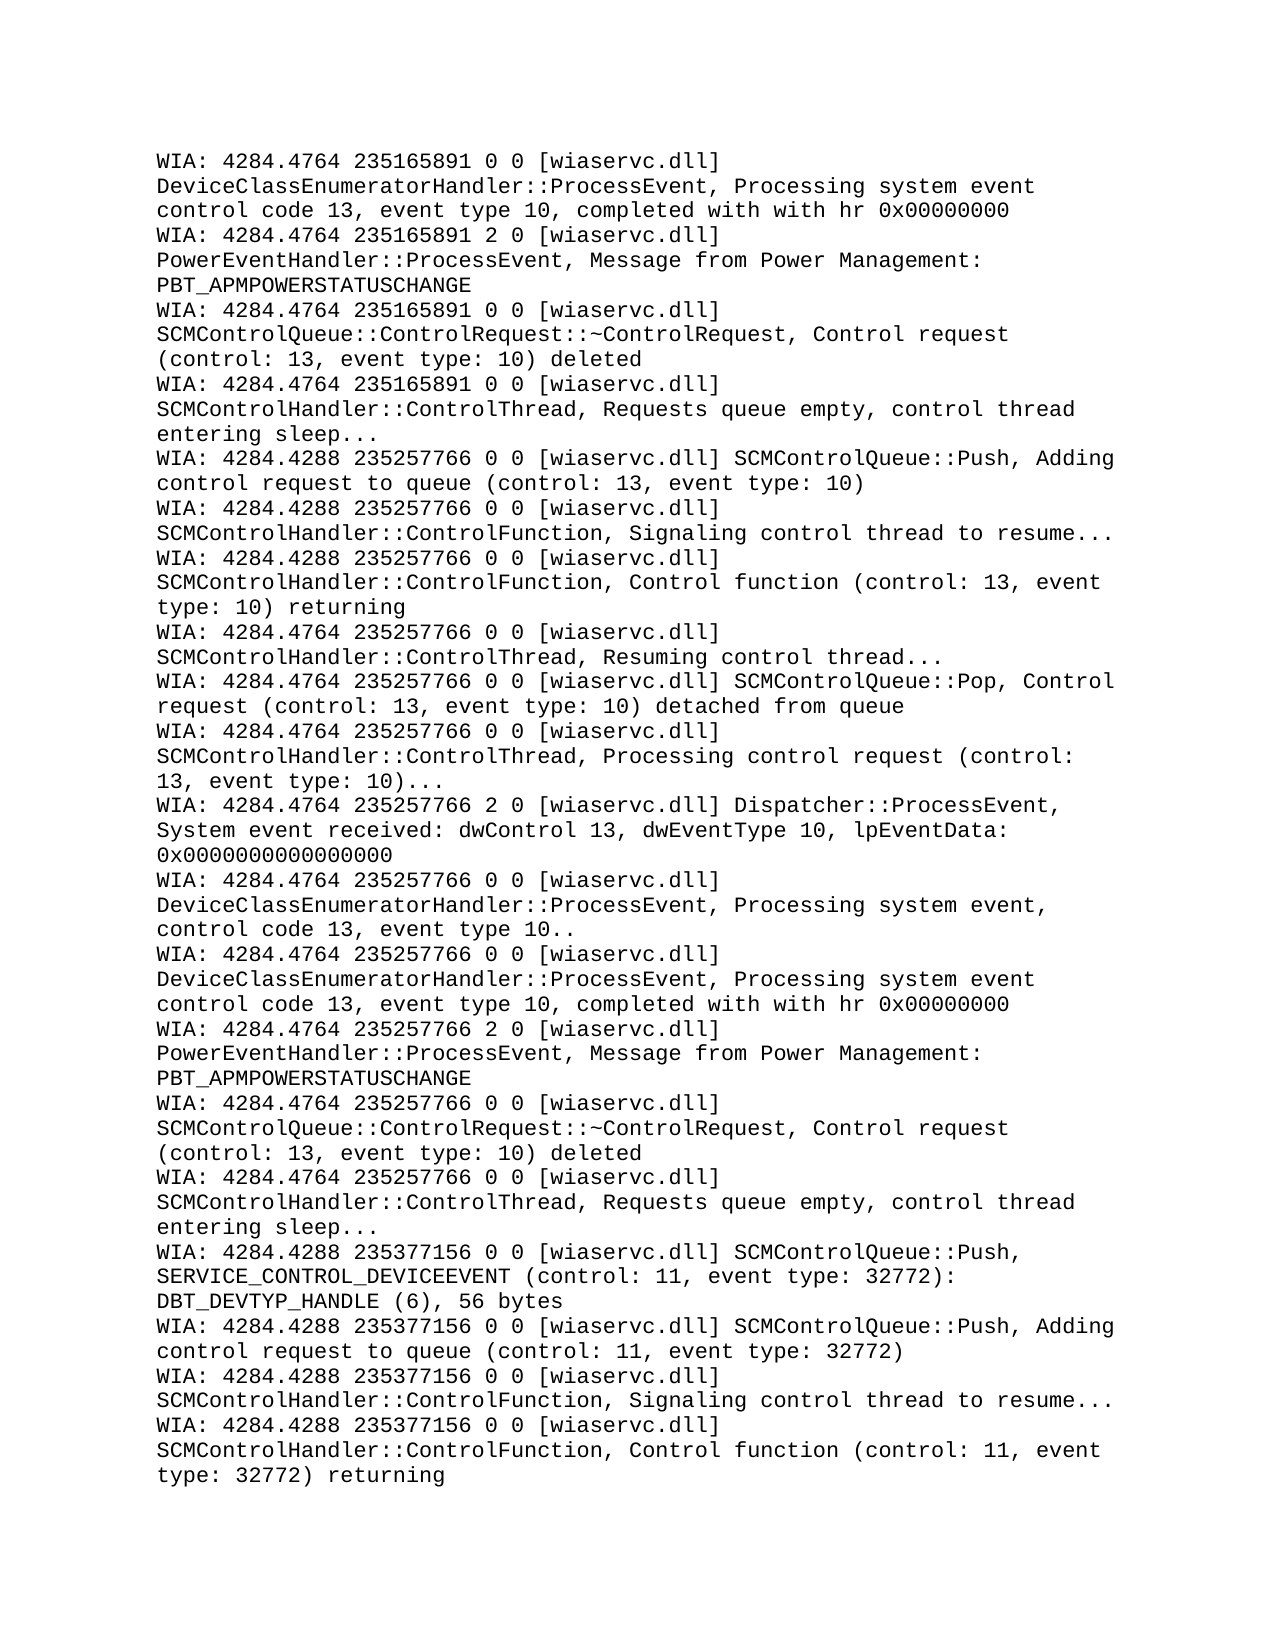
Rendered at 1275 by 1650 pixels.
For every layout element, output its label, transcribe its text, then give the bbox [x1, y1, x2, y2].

text WIA: 4284.4764 235257766 0 0 [wiaservc.dll] DeviceClassEnumeratorHandler::ProcessEvent, Processing system event, control code 13, event type 10.. [156, 869, 1118, 943]
text WIA: 4284.4764 235257766 0 0 [wiaservc.dll] DeviceClassEnumeratorHandler::ProcessEvent, Processing system event control code 13, event type 10, completed with with hr 0x00000000 [156, 943, 1118, 1018]
text WIA: 4284.4764 235165891 2 0 [wiaservc.dll] PowerEventHandler::ProcessEvent, Message from Power Management: PBT_APMPOWERSTATUSCHANGE [156, 224, 1118, 299]
text WIA: 4284.4764 235257766 0 0 [wiaservc.dll] SCMControlHandler::ControlThread, Resuming control thread... [156, 621, 1118, 671]
text WIA: 4284.4288 235257766 0 0 [wiaservc.dll] SCMControlHandler::ControlFunction, Control function (control: 13, event type: 10) returning [156, 547, 1118, 621]
text WIA: 4284.4764 235165891 0 0 [wiaservc.dll] SCMControlHandler::ControlThread, Requests queue empty, control thread entering sleep... [156, 373, 1118, 447]
text WIA: 4284.4288 235377156 0 0 [wiaservc.dll] SCMControlHandler::ControlFunction, Signaling control thread to resume... [156, 1365, 1118, 1414]
text WIA: 4284.4764 235257766 0 0 [wiaservc.dll] SCMControlHandler::ControlThread, Requests queue empty, control thread entering sleep... [156, 1166, 1118, 1241]
text WIA: 4284.4764 235257766 0 0 [wiaservc.dll] SCMControlQueue::ControlRequest::~ControlRequest, Control request (control: 13, event type: 10) deleted [156, 1092, 1118, 1166]
text WIA: 4284.4288 235377156 0 0 [wiaservc.dll] SCMControlQueue::Push, SERVICE_CONTROL_DEVICEEVENT (control: 11, event type: 32772): DBT_DEVTYP_HANDLE (6), 56 bytes [156, 1241, 1118, 1315]
text WIA: 4284.4288 235257766 0 0 [wiaservc.dll] SCMControlHandler::ControlFunction, Signaling control thread to resume... [156, 497, 1118, 547]
text WIA: 4284.4288 235257766 0 0 [wiaservc.dll] SCMControlQueue::Push, Adding control request to queue (control: 13, event type: 10) [156, 447, 1118, 497]
text WIA: 4284.4764 235165891 0 0 [wiaservc.dll] DeviceClassEnumeratorHandler::ProcessEvent, Processing system event control code 13, event type 10, completed with with hr 0x00000000 [156, 150, 1118, 224]
text WIA: 4284.4288 235377156 0 0 [wiaservc.dll] SCMControlQueue::Push, Adding control request to queue (control: 11, event type: 32772) [156, 1315, 1118, 1365]
text WIA: 4284.4764 235257766 0 0 [wiaservc.dll] SCMControlHandler::ControlThread, Processing control request (control: 13, event type: 10)... [156, 720, 1118, 794]
text WIA: 4284.4764 235165891 0 0 [wiaservc.dll] SCMControlQueue::ControlRequest::~ControlRequest, Control request (control: 13, event type: 10) deleted [156, 299, 1118, 373]
text WIA: 4284.4764 235257766 2 0 [wiaservc.dll] PowerEventHandler::ProcessEvent, Message from Power Management: PBT_APMPOWERSTATUSCHANGE [156, 1018, 1118, 1092]
text WIA: 4284.4764 235257766 2 0 [wiaservc.dll] Dispatcher::ProcessEvent, System event received: dwControl 13, dwEventType 10, lpEventData: 0x0000000000000000 [156, 794, 1118, 869]
text WIA: 4284.4764 235257766 0 0 [wiaservc.dll] SCMControlQueue::Pop, Control request (control: 13, event type: 10) detached from queue [156, 671, 1118, 720]
text WIA: 4284.4288 235377156 0 0 [wiaservc.dll] SCMControlHandler::ControlFunction, Control function (control: 11, event type: 32772) returning [156, 1414, 1118, 1489]
